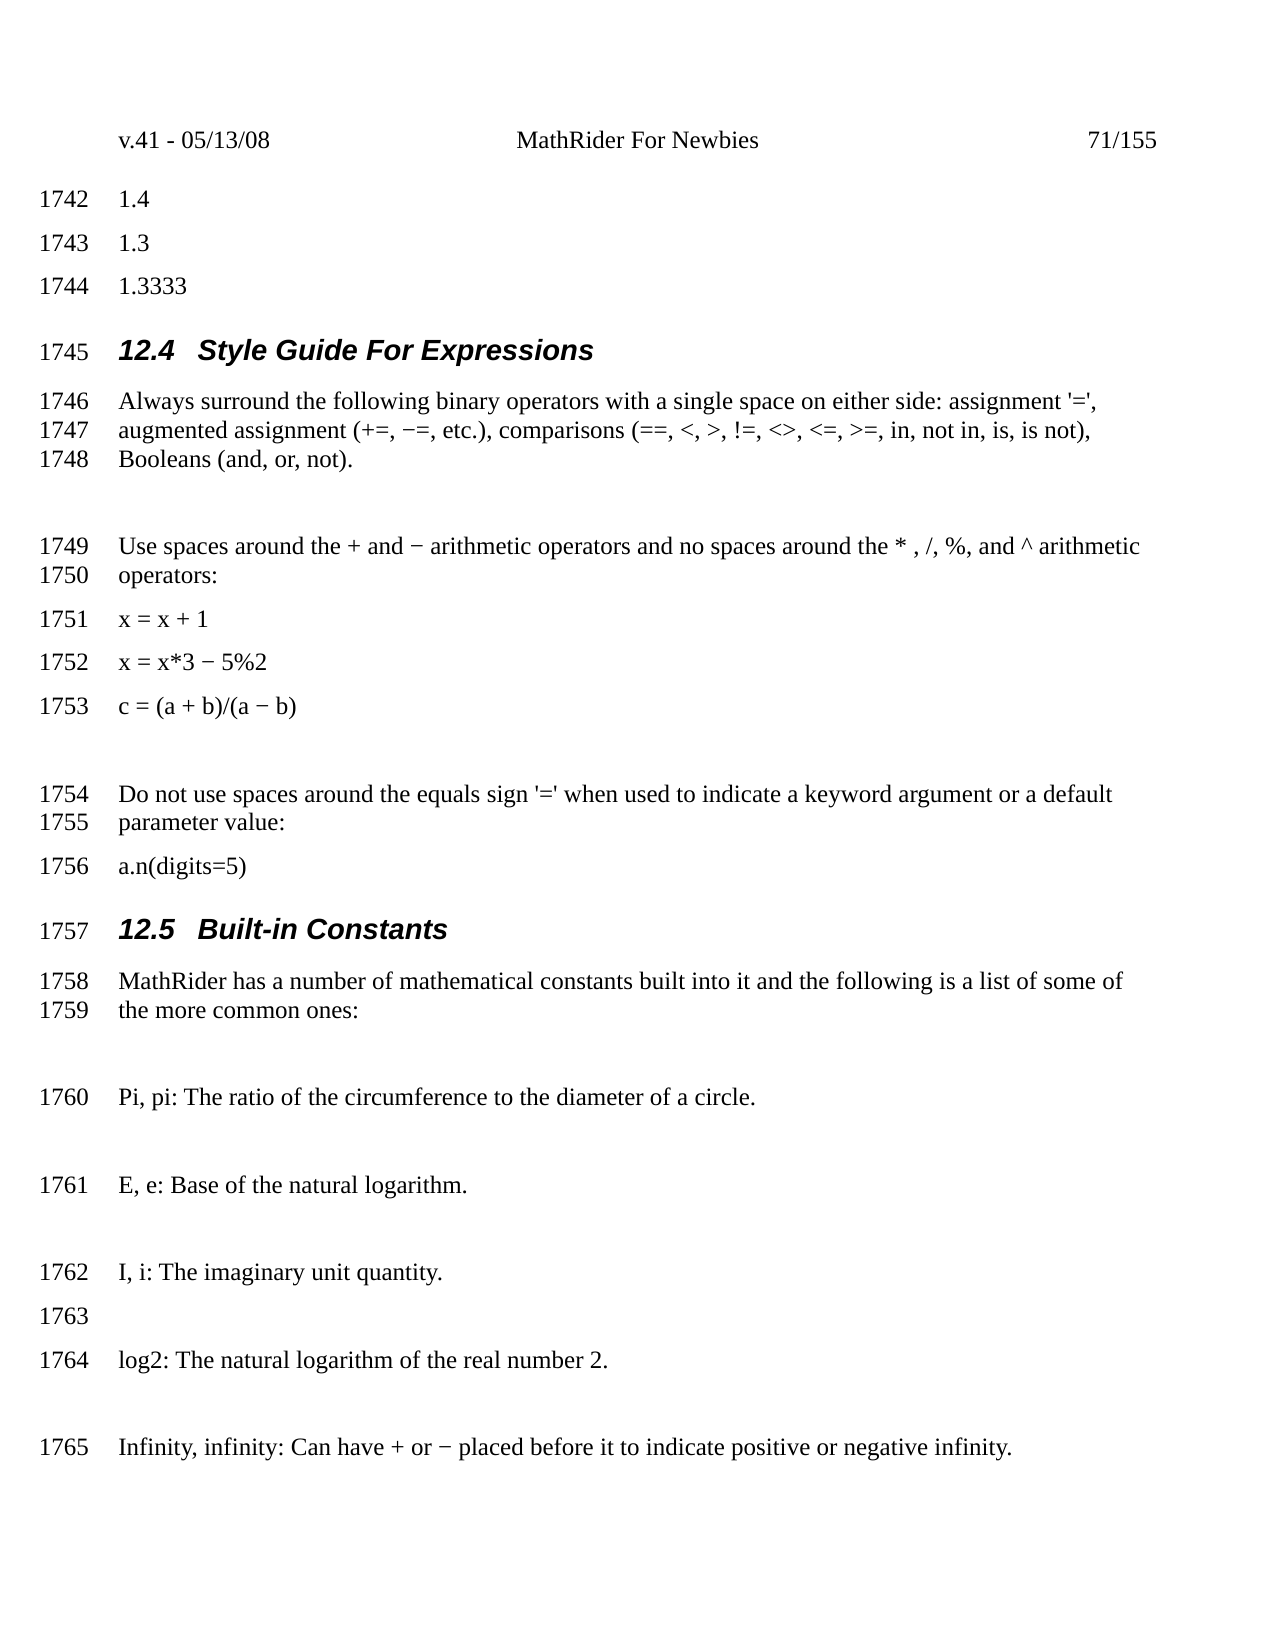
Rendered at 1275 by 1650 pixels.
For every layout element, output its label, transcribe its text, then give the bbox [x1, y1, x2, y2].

text x = x*3 − 5%2 [118, 647, 1157, 676]
text x = x + 1 [118, 604, 1157, 632]
text MathRider has a number of mathematical constants built into it and the following is a list of some of the more common ones: [118, 966, 1157, 1023]
text c = (a + b)/(a − b) [118, 691, 1157, 720]
text Use spaces around the + and − arithmetic operators and no spaces around the * , /, %, and ^ arithmetic operators: [118, 531, 1157, 589]
text E, e: Base of the natural logarithm. [118, 1170, 1157, 1198]
text Do not use spaces around the equals sign '=' when used to indicate a keyword argument or a default parameter value: [118, 779, 1157, 836]
text I, i: The imaginary unit quantity. [118, 1257, 1157, 1286]
text a.n(digits=5) [118, 851, 1157, 880]
text 1.3 [118, 228, 1157, 256]
subtitle Style Guide For Expressions [118, 333, 1157, 366]
text Always surround the following binary operators with a single space on either side: assignment '=', augmented assignment (+=, −=, etc.), comparisons (==, <, >, !=, <>, <=, >=, in, not in, is, is not), Booleans (and, or, not). [118, 386, 1157, 472]
text Pi, pi: The ratio of the circumference to the diameter of a circle. [118, 1082, 1157, 1111]
text Infinity, infinity: Can have + or − placed before it to indicate positive or negative infinity. [118, 1432, 1157, 1461]
text 1.4 [118, 184, 1157, 213]
text log2: The natural logarithm of the real number 2. [118, 1345, 1157, 1373]
subtitle Built-in Constants [118, 912, 1157, 946]
text 1.3333 [118, 271, 1157, 300]
